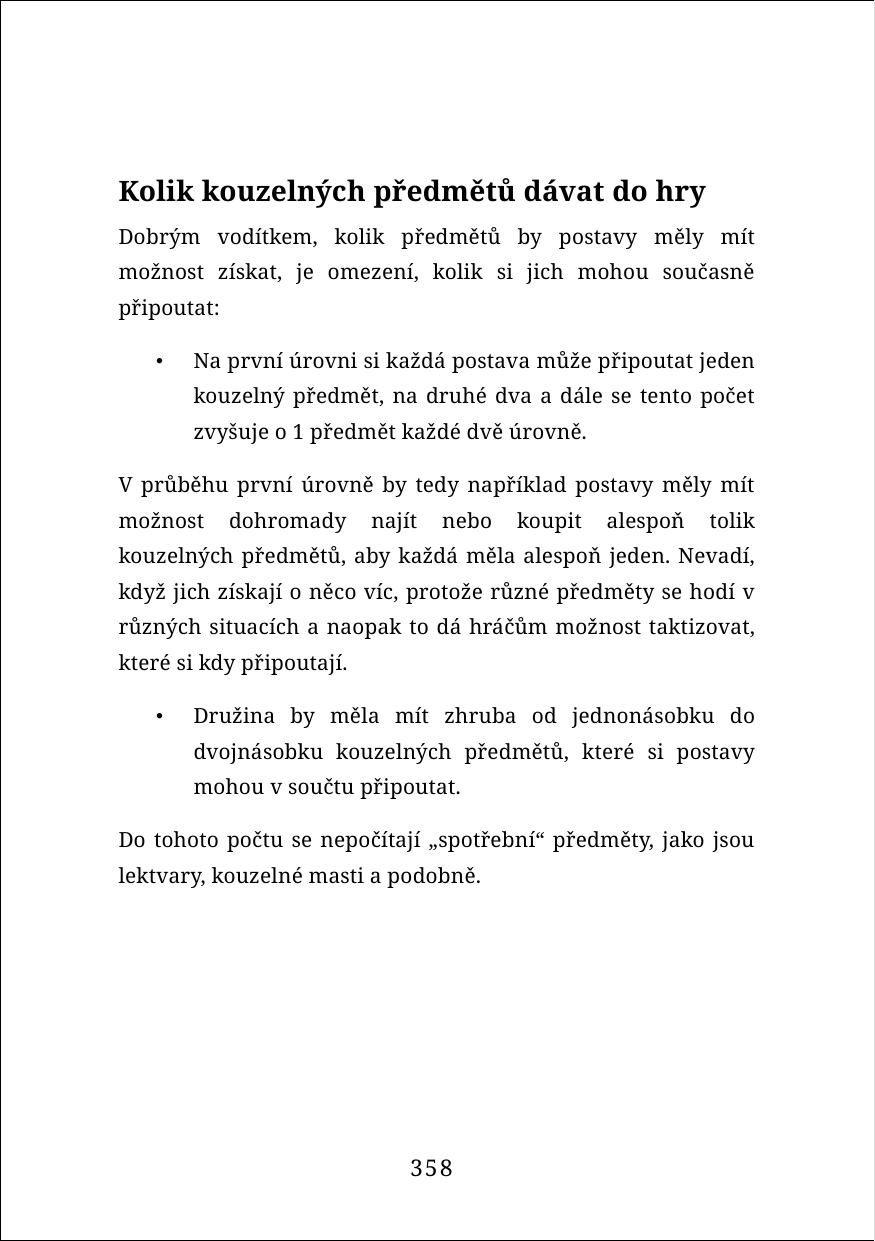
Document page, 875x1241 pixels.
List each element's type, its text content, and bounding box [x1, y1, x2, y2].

text Dobrým vodítkem, kolik předmětů by postavy měly mít možnost získat, je omezení, kolik si jich mohou současně připoutat: [118, 222, 756, 321]
list Na první úrovni si každá postava může připoutat jeden kouzelný předmět, na druhé dva a dále se tento počet zvyšuje o 1 předmět každé dvě úrovně. [156, 346, 756, 446]
list Družina by měla mít zhruba od jednonásobku do dvojnásobku kouzelných předmětů, které si postavy mohou v součtu připoutat. [156, 701, 756, 801]
subtitle Kolik kouzelných předmětů dávat do hry [118, 172, 756, 210]
text Do tohoto počtu se nepočítají „spotřební“ předměty, jako jsou lektvary, kouzelné masti a podobně. [118, 826, 756, 889]
text V průběhu první úrovně by tedy například postavy měly mít možnost dohromady najít nebo koupit alespoň tolik kouzelných předmětů, aby každá měla alespoň jeden. Nevadí, když jich získají o něco víc, protože různé předměty se hodí v různých situacích a naopak to dá hráčům možnost taktizovat, které si kdy připoutají. [118, 470, 756, 676]
